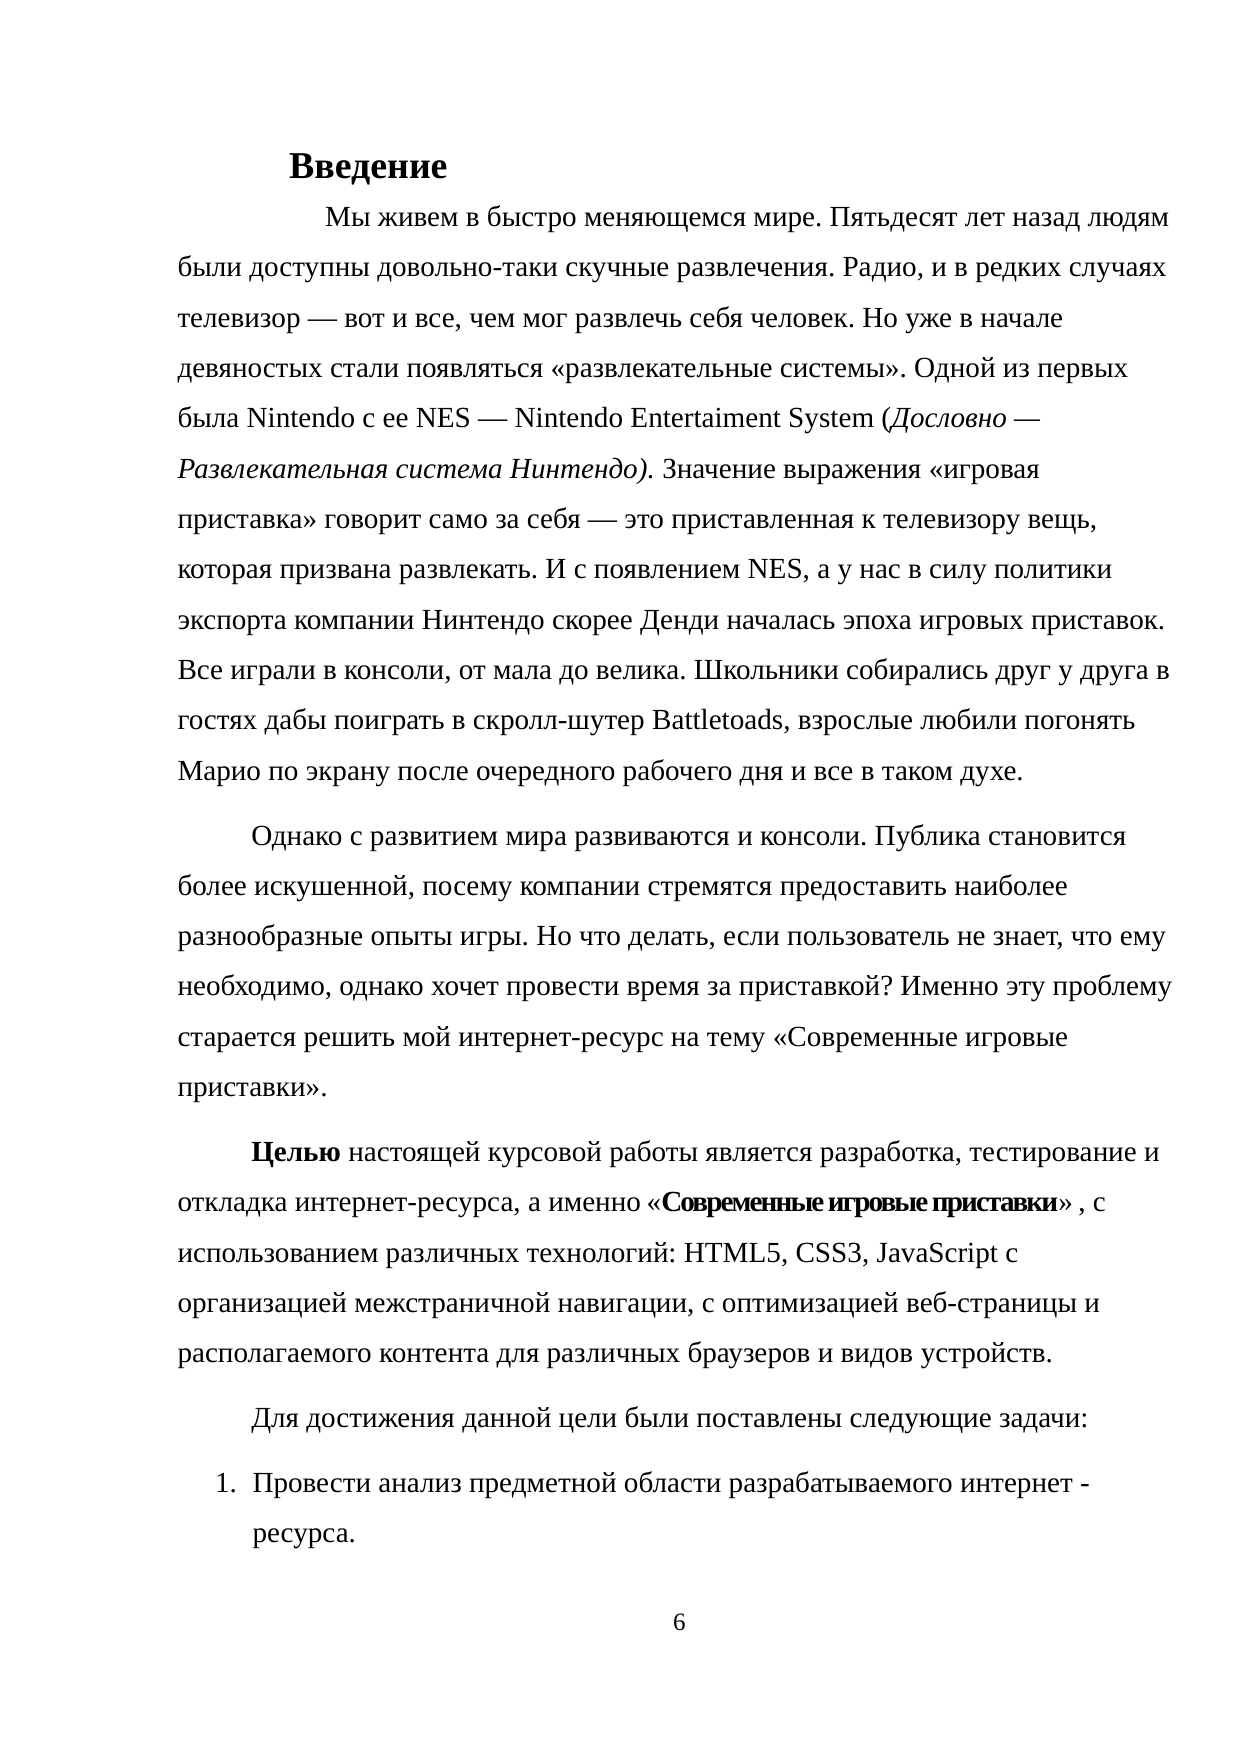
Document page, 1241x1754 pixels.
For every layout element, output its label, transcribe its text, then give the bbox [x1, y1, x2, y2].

subtitle Введение [215, 143, 1181, 187]
text Мы живем в быстро меняющемся мире. Пятьдесят лет назад людям были доступны довольно-таки скучные развлечения. Радио, и в редких случаях телевизор — вот и все, чем мог развлечь себя человек. Но уже в начале девяностых стали появляться «развлекательные системы». Одной из первых была Nintendo с ее NES — Nintendo Entertaiment System (Дословно — Развлекательная система Нинтендо). Значение выражения «игровая приставка» говорит само за себя — это приставленная к телевизору вещь, которая призвана развлекать. И с появлением NES, а у нас в силу политики экспорта компании Нинтендо скорее Денди началась эпоха игровых приставок. Все играли в консоли, от мала до велика. Школьники собирались друг у друга в гостях дабы поиграть в скролл-шутер Battletoads, взрослые любили погонять Марио по экрану после очередного рабочего дня и все в таком духе. [177, 199, 1181, 786]
text Целью настоящей курсовой работы является разработка, тестирование и откладка интернет-ресурса, а именно «Современные игровые приставки» , с использованием различных технологий: HTML5, CSS3, JavaScript с организацией межстраничной навигации, с оптимизацией веб-страницы и располагаемого контента для различных браузеров и видов устройств. [177, 1134, 1181, 1369]
text Однако с развитием мира развиваются и консоли. Публика становится более искушенной, посему компании стремятся предоставить наиболее разнообразные опыты игры. Но что делать, если пользователь не знает, что ему необходимо, однако хочет провести время за приставкой? Именно эту проблему старается решить мой интернет-ресурс на тему «Современные игровые приставки». [177, 818, 1181, 1103]
text Для достижения данной цели были поставлены следующие задачи: [177, 1400, 1181, 1434]
list Провести анализ предметной области разрабатываемого интернет - ресурса. [215, 1465, 1181, 1549]
